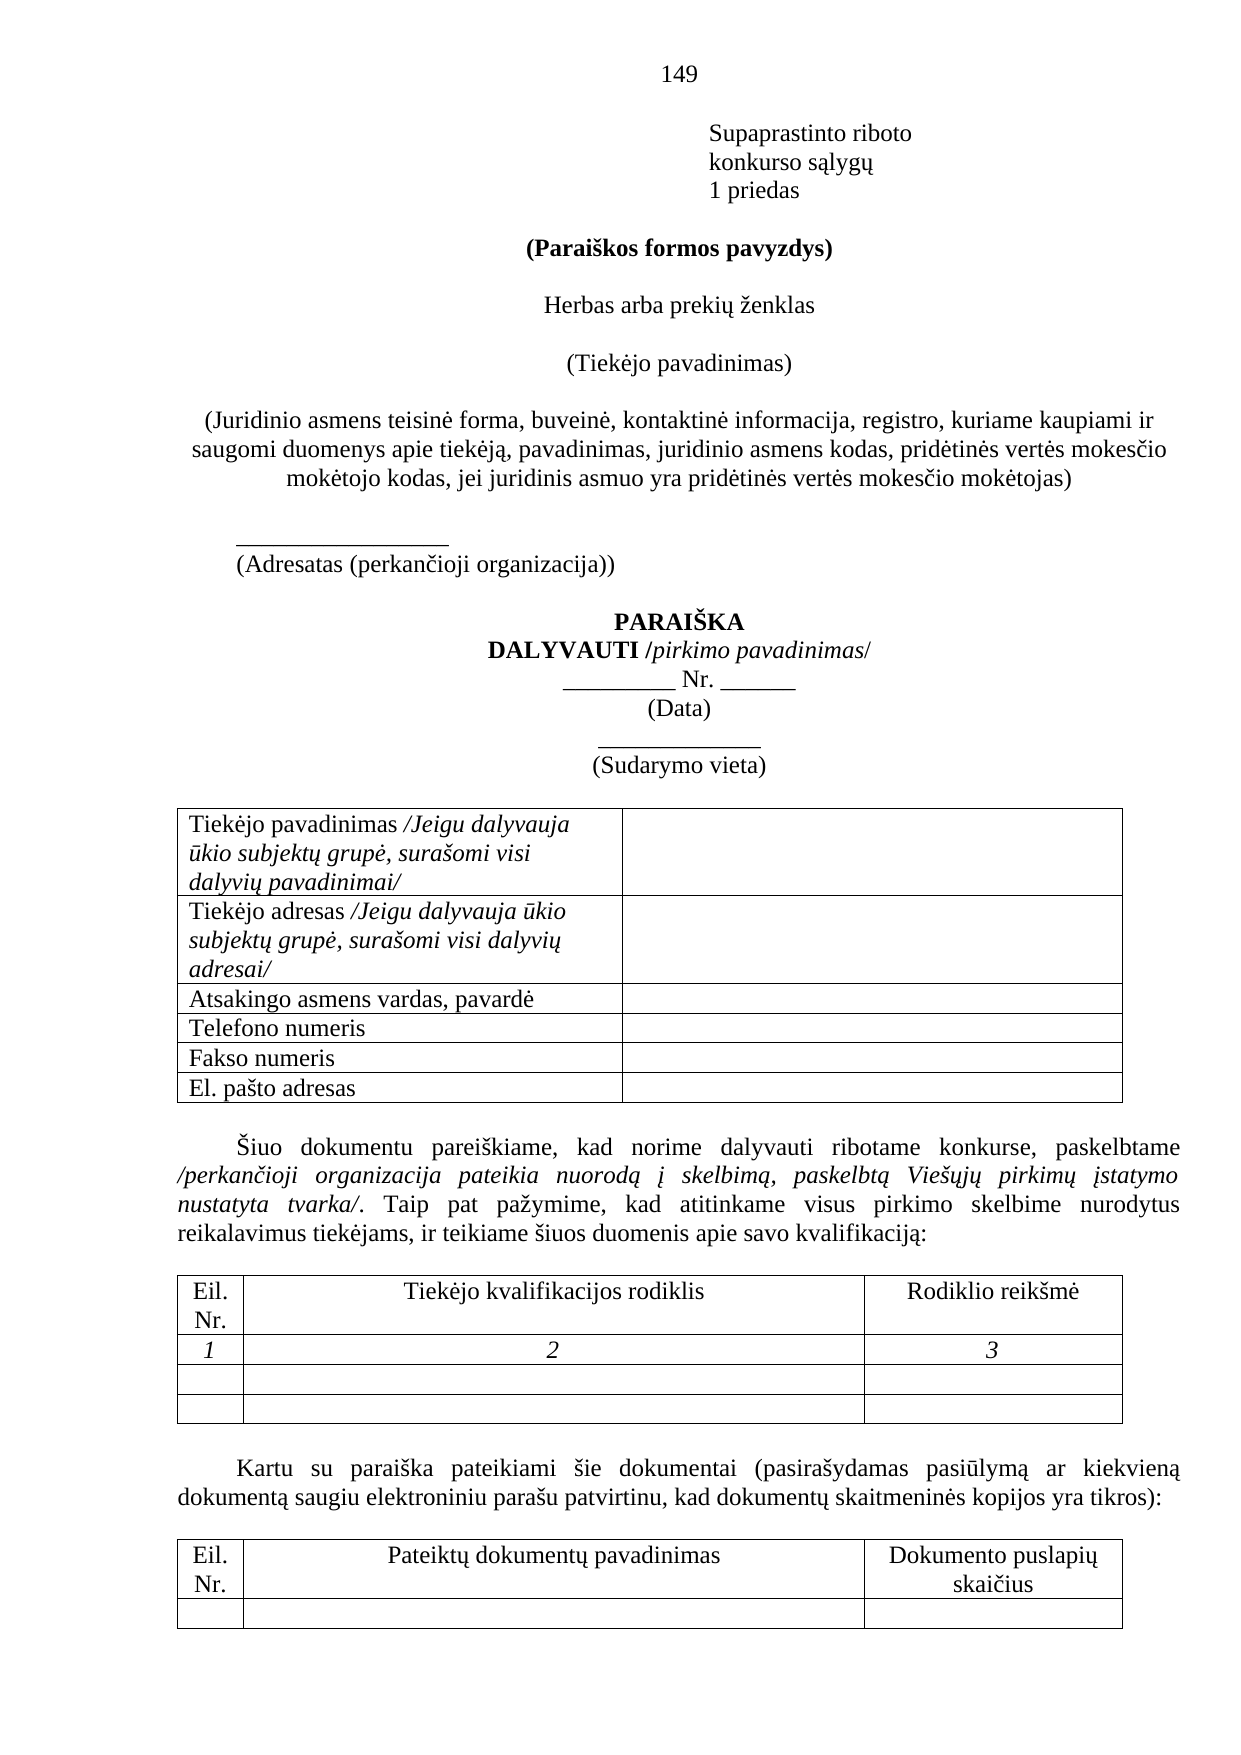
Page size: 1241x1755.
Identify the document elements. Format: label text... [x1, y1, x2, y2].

text _____________ [177, 722, 1181, 751]
table_cell [865, 1365, 1122, 1393]
table_cell [244, 1599, 864, 1628]
text (Tiekėjo pavadinimas) [177, 348, 1181, 377]
table_header Eil.Nr. [178, 1540, 243, 1598]
table_cell 3 [865, 1335, 1122, 1364]
table_cell Atsakingo asmens vardas, pavardė [178, 984, 622, 1012]
text Šiuo dokumentu pareiškiame, kad norime dalyvauti ribotame konkurse, paskelbtame /perkančioji organizacija pateikia nuorodą į skelbimą, paskelbtą Viešųjų pirkimų įstatymo nustatyta tvarka/. Taip pat pažymime, kad atitinkame visus pirkimo skelbime nurodytus reikalavimus tiekėjams, ir teikiame šiuos duomenis apie savo kvalifikaciją: [177, 1132, 1181, 1247]
table_cell Telefono numeris [178, 1014, 622, 1042]
table_cell 1 [178, 1335, 243, 1364]
table_cell [244, 1365, 864, 1393]
text _________________ [177, 521, 1181, 549]
text (Paraiškos formos pavyzdys) [177, 233, 1181, 262]
table_cell 2 [244, 1335, 864, 1364]
table_cell [623, 984, 1122, 1012]
text DALYVAUTI /pirkimo pavadinimas/ [177, 636, 1181, 664]
table_cell [178, 1365, 243, 1393]
text (Sudarymo vieta) [177, 751, 1181, 779]
table_header Dokumento puslapių skaičius [865, 1540, 1122, 1598]
table_cell Fakso numeris [178, 1043, 622, 1072]
table_cell [865, 1599, 1122, 1628]
table_cell [623, 1043, 1122, 1072]
table_header Pateiktų dokumentų pavadinimas [244, 1540, 864, 1598]
table_cell Tiekėjo adresas /Jeigu dalyvauja ūkio subjektų grupė, surašomi visi dalyvių adresai/ [178, 896, 622, 983]
table_cell [178, 1599, 243, 1628]
table_header Tiekėjo kvalifikacijos rodiklis [244, 1276, 864, 1334]
table_header [623, 809, 1122, 895]
text Kartu su paraiška pateikiami šie dokumentai (pasirašydamas pasiūlymą ar kiekvieną dokumentą saugiu elektroniniu parašu patvirtinu, kad dokumentų skaitmeninės kopijos yra tikros): [177, 1453, 1181, 1511]
text konkurso sąlygų [709, 147, 1181, 176]
table_header Eil.Nr. [178, 1276, 243, 1334]
text Herbas arba prekių ženklas [177, 291, 1181, 319]
text Supaprastinto riboto [709, 118, 1181, 147]
table_cell [623, 1073, 1122, 1102]
table_cell [178, 1395, 243, 1423]
table_header Tiekėjo pavadinimas /Jeigu dalyvauja ūkio subjektų grupė, surašomi visi dalyvių pavadinimai/ [178, 809, 622, 895]
table_cell [623, 1014, 1122, 1042]
table_cell [244, 1395, 864, 1423]
text _________ Nr. ______ [177, 664, 1181, 693]
text 1 priedas [709, 176, 1181, 204]
text (Adresatas (perkančioji organizacija)) [177, 549, 1181, 578]
text (Juridinio asmens teisinė forma, buveinė, kontaktinė informacija, registro, kuriame kaupiami ir saugomi duomenys apie tiekėją, pavadinimas, juridinio asmens kodas, pridėtinės vertės mokesčio mokėtojo kodas, jei juridinis asmuo yra pridėtinės vertės mokesčio mokėtojas) [177, 406, 1181, 492]
table_cell [623, 896, 1122, 983]
text PARAIŠKA [177, 607, 1181, 636]
table_cell El. pašto adresas [178, 1073, 622, 1102]
text (Data) [177, 693, 1181, 722]
table_header Rodiklio reikšmė [865, 1276, 1122, 1334]
table_cell [865, 1395, 1122, 1423]
